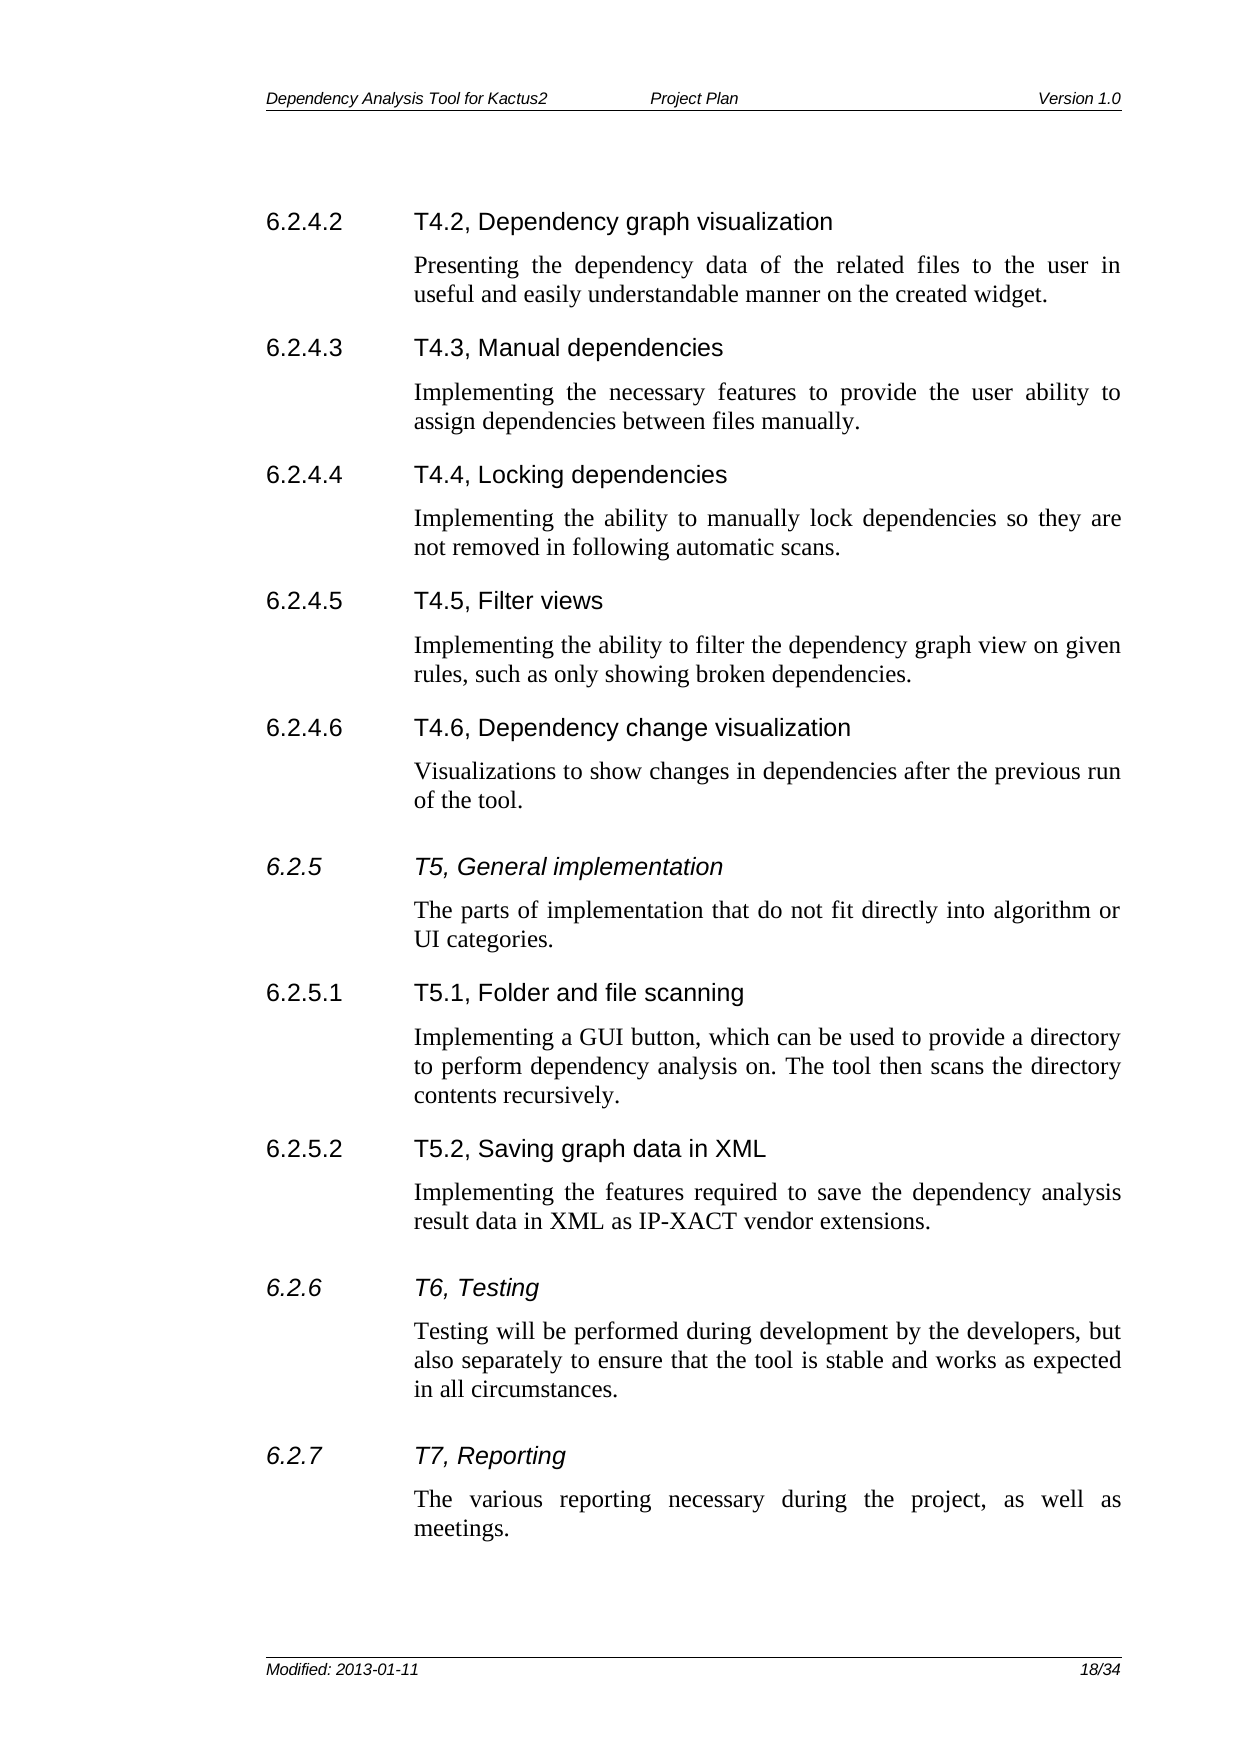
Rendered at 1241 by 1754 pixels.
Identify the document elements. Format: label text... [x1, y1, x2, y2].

text Presenting the dependency data of the related files to the user in useful and easily understandable manner on the created widget. [413, 250, 1122, 308]
text Implementing the ability to filter the dependency graph view on given rules, such as only showing broken dependencies. [413, 630, 1122, 688]
subtitle T6, Testing [266, 1272, 1122, 1302]
subtitle T5.2, Saving graph data in XML [266, 1133, 1122, 1163]
text The parts of implementation that do not fit directly into algorithm or UI categories. [413, 895, 1122, 953]
text Implementing the necessary features to provide the user ability to assign dependencies between files manually. [413, 377, 1122, 435]
subtitle T4.3, Manual dependencies [266, 333, 1122, 362]
text Implementing the ability to manually lock dependencies so they are not removed in following automatic scans. [413, 503, 1122, 561]
text The various reporting necessary during the project, as well as meetings. [413, 1484, 1122, 1542]
text Implementing a GUI button, which can be used to provide a directory to perform dependency analysis on. The tool then scans the directory contents recursively. [413, 1022, 1122, 1109]
subtitle T4.6, Dependency change visualization [266, 713, 1122, 742]
subtitle T4.2, Dependency graph visualization [266, 207, 1122, 236]
text Implementing the features required to save the dependency analysis result data in XML as IP-XACT vendor extensions. [413, 1177, 1122, 1235]
subtitle T5, General implementation [266, 852, 1122, 881]
subtitle T4.5, Filter views [266, 586, 1122, 615]
subtitle T5.1, Folder and file scanning [266, 978, 1122, 1007]
text Visualizations to show changes in dependencies after the previous run of the tool. [413, 756, 1122, 814]
subtitle T4.4, Locking dependencies [266, 460, 1122, 489]
text Testing will be performed during development by the developers, but also separately to ensure that the tool is stable and works as expected in all circumstances. [413, 1316, 1122, 1403]
subtitle T7, Reporting [266, 1441, 1122, 1469]
